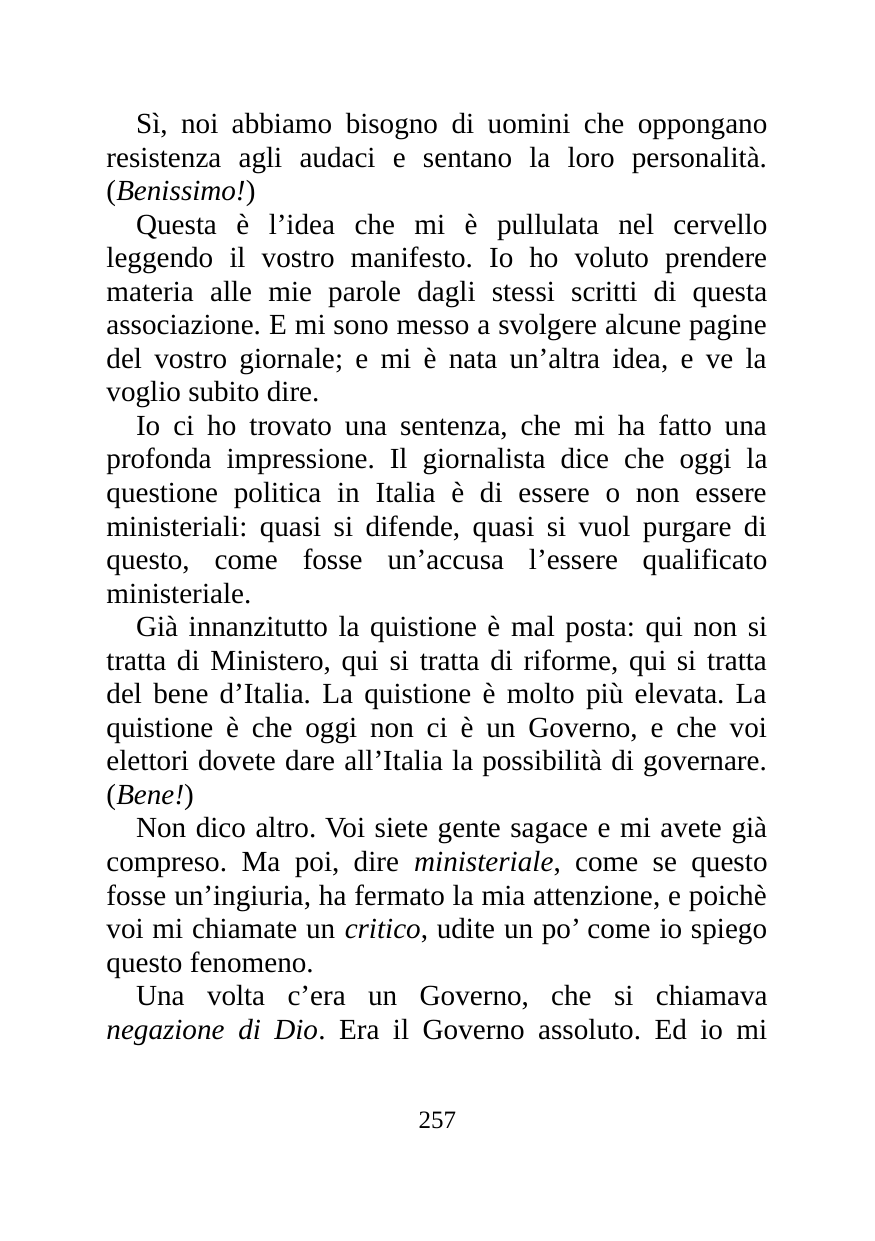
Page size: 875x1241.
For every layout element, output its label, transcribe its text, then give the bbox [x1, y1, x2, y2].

text Sì, noi abbiamo bisogno di uomini che oppongano resistenza agli audaci e sentano la loro personalità. (Benissimo!) [106, 106, 768, 207]
text Già innanzitutto la quistione è mal posta: qui non si tratta di Ministero, qui si tratta di riforme, qui si tratta del bene d’Italia. La quistione è molto più elevata. La quistione è che oggi non ci è un Governo, e che voi elettori dovete dare all’Italia la possibilità di governare. (Bene!) [106, 609, 768, 811]
text Non dico altro. Voi siete gente sagace e mi avete già compreso. Ma poi, dire ministeriale, come se questo fosse un’ingiuria, ha fermato la mia attenzione, e poichè voi mi chiamate un critico, udite un po’ come io spiego questo fenomeno. [106, 811, 768, 978]
text Una volta c’era un Governo, che si chiamava negazione di Dio. Era il Governo assoluto. Ed io mi [106, 978, 768, 1045]
text Io ci ho trovato una sentenza, che mi ha fatto una profonda impressione. Il giornalista dice che oggi la questione politica in Italia è di essere o non essere ministeriali: quasi si difende, quasi si vuol purgare di questo, come fosse un’accusa l’essere qualificato ministeriale. [106, 408, 768, 609]
text Questa è l’idea che mi è pullulata nel cervello leggendo il vostro manifesto. Io ho voluto prendere materia alle mie parole dagli stessi scritti di questa associazione. E mi sono messo a svolgere alcune pagine del vostro giornale; e mi è nata un’altra idea, e ve la voglio subito dire. [106, 207, 768, 408]
